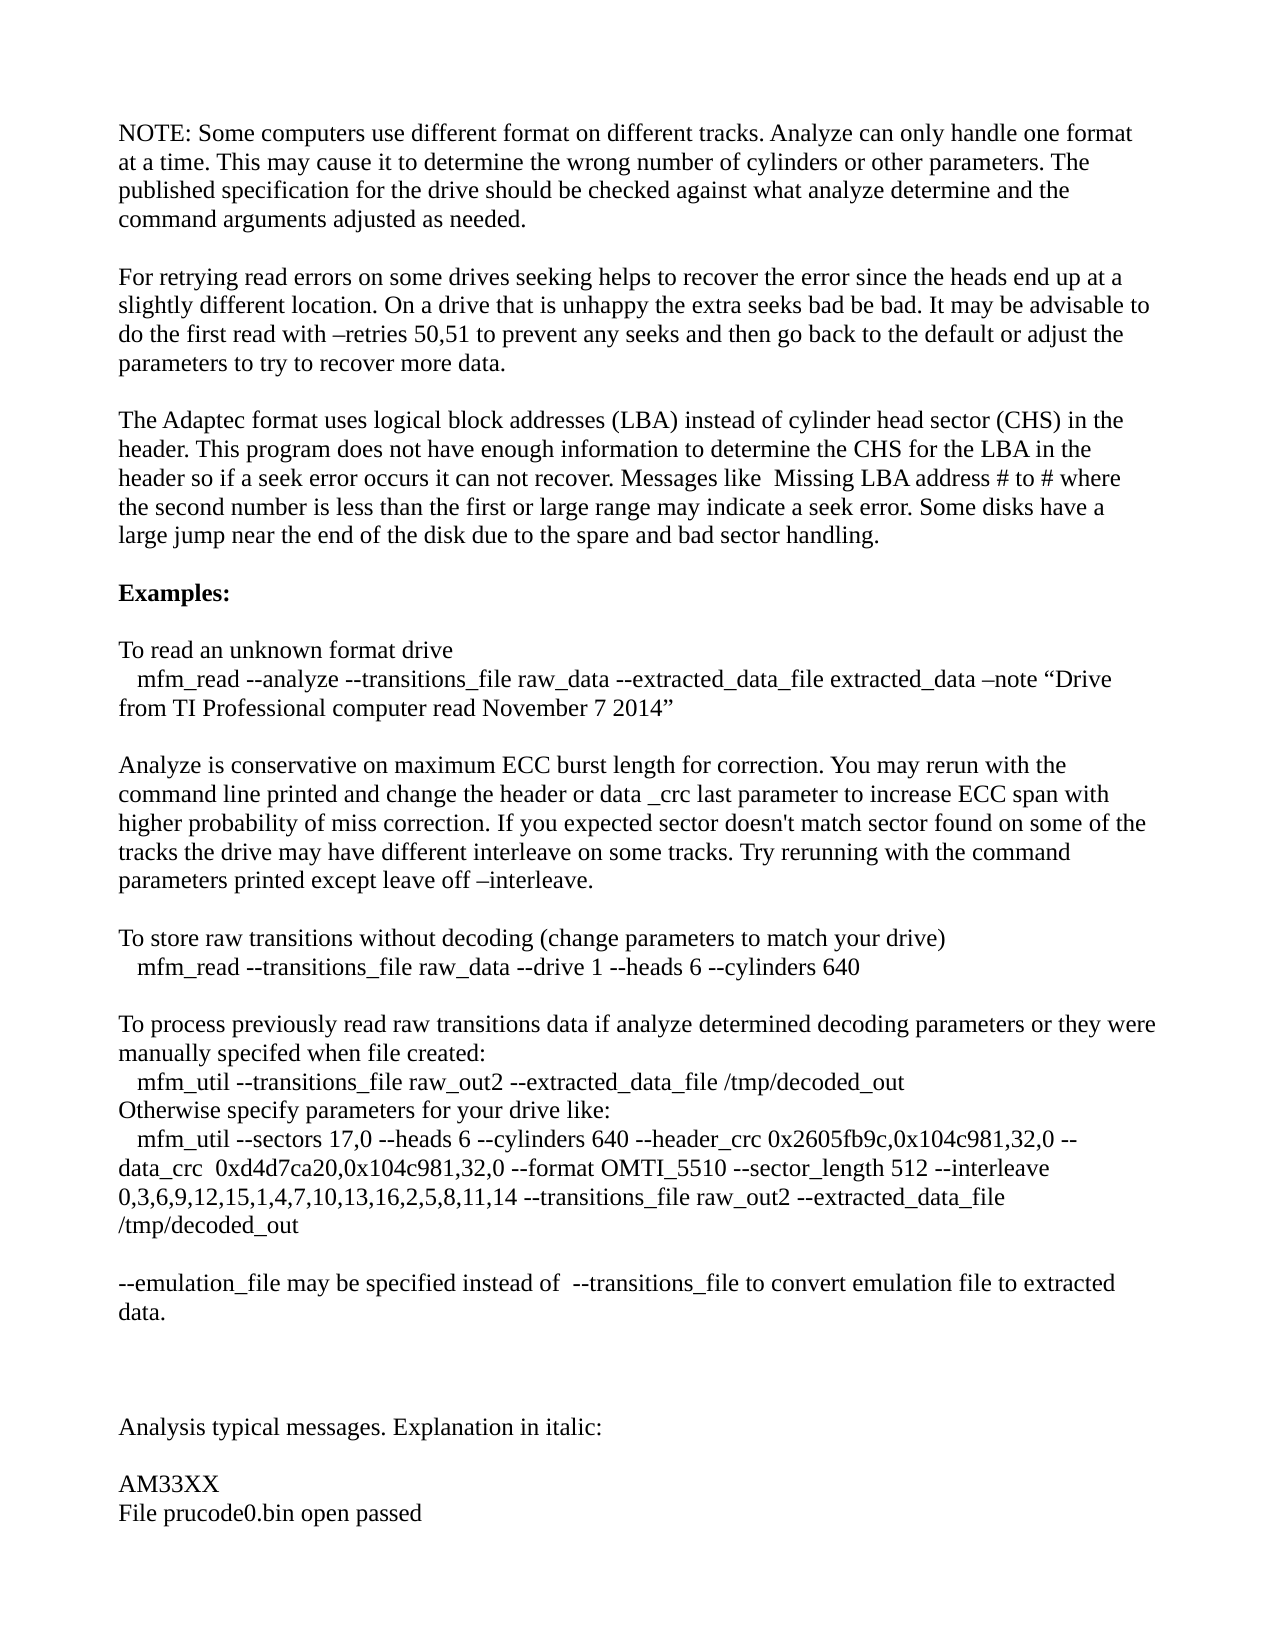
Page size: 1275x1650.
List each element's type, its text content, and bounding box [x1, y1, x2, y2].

text mfm_util --transitions_file raw_out2 --extracted_data_file /tmp/decoded_out [118, 1067, 1157, 1096]
text File prucode0.bin open passed [118, 1498, 1157, 1527]
text To store raw transitions without decoding (change parameters to match your drive) [118, 923, 1157, 952]
text mfm_read --analyze --transitions_file raw_data --extracted_data_file extracted_data –note “Drive from TI Professional computer read November 7 2014” [118, 664, 1157, 722]
text mfm_read --transitions_file raw_data --drive 1 --heads 6 --cylinders 640 [118, 952, 1157, 981]
text The Adaptec format uses logical block addresses (LBA) instead of cylinder head sector (CHS) in the header. This program does not have enough information to determine the CHS for the LBA in the header so if a seek error occurs it can not recover. Messages like Missing LBA address # to # where the second number is less than the first or large range may indicate a seek error. Some disks have a large jump near the end of the disk due to the spare and bad sector handling. [118, 406, 1157, 549]
text For retrying read errors on some drives seeking helps to recover the error since the heads end up at a slightly different location. On a drive that is unhappy the extra seeks bad be bad. It may be advisable to do the first read with –retries 50,51 to prevent any seeks and then go back to the default or adjust the parameters to try to recover more data. [118, 262, 1157, 377]
text mfm_util --sectors 17,0 --heads 6 --cylinders 640 --header_crc 0x2605fb9c,0x104c981,32,0 --data_crc 0xd4d7ca20,0x104c981,32,0 --format OMTI_5510 --sector_length 512 --interleave 0,3,6,9,12,15,1,4,7,10,13,16,2,5,8,11,14 --transitions_file raw_out2 --extracted_data_file /tmp/decoded_out [118, 1124, 1157, 1239]
text Analysis typical messages. Explanation in italic: [118, 1412, 1157, 1441]
text AM33XX [118, 1469, 1157, 1498]
text Otherwise specify parameters for your drive like: [118, 1096, 1157, 1124]
text To read an unknown format drive [118, 636, 1157, 664]
text Examples: [118, 578, 1157, 607]
text Analyze is conservative on maximum ECC burst length for correction. You may rerun with the command line printed and change the header or data _crc last parameter to increase ECC span with higher probability of miss correction. If you expected sector doesn't match sector found on some of the tracks the drive may have different interleave on some tracks. Try rerunning with the command parameters printed except leave off –interleave. [118, 751, 1157, 894]
text To process previously read raw transitions data if analyze determined decoding parameters or they were manually specifed when file created: [118, 1009, 1157, 1067]
text --emulation_file may be specified instead of --transitions_file to convert emulation file to extracted data. [118, 1268, 1157, 1326]
text NOTE: Some computers use different format on different tracks. Analyze can only handle one format at a time. This may cause it to determine the wrong number of cylinders or other parameters. The published specification for the drive should be checked against what analyze determine and the command arguments adjusted as needed. [118, 118, 1157, 233]
